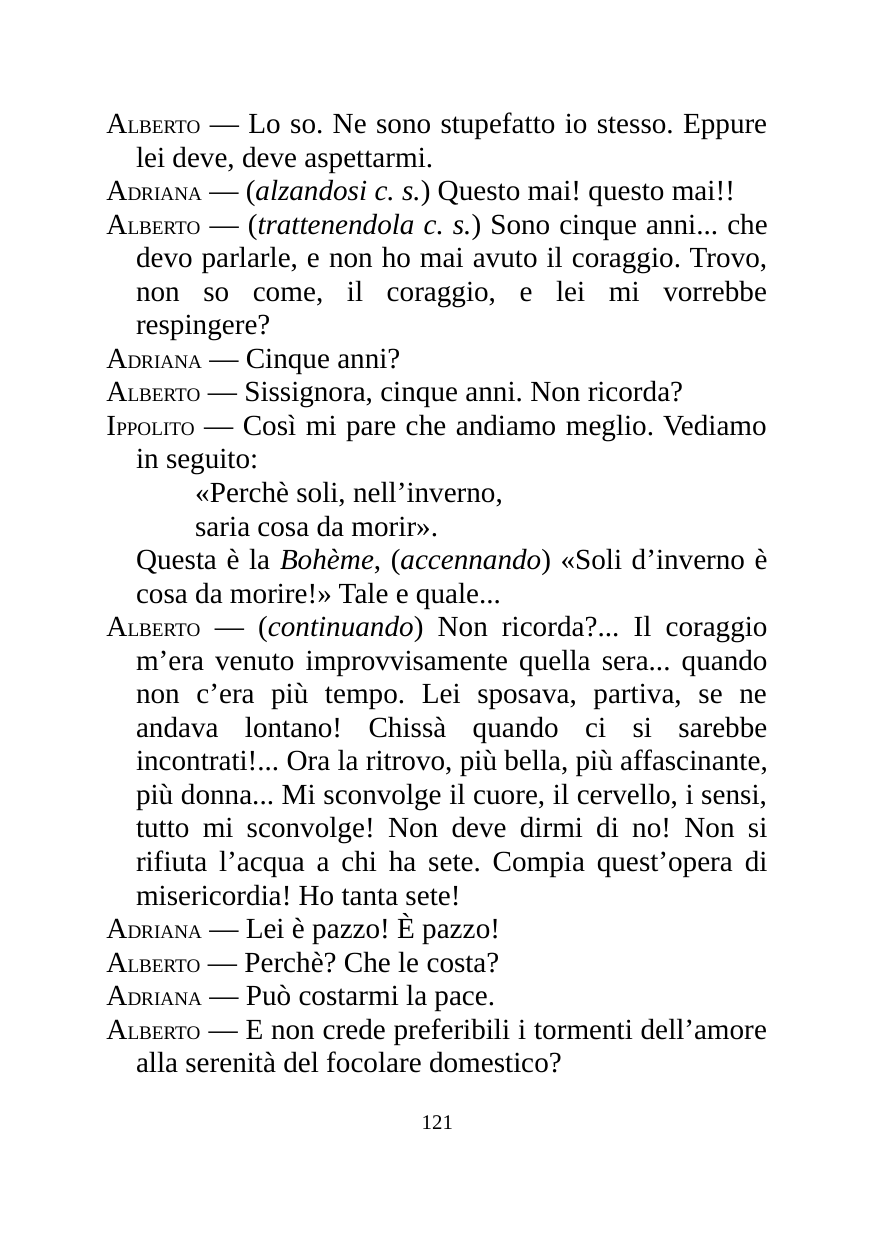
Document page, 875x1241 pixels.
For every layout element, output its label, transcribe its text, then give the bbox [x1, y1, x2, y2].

text Adriana — Cinque anni? [106, 341, 768, 374]
text «Perchè soli, nell’inverno, [195, 475, 768, 509]
text Adriana — Può costarmi la pace. [106, 978, 768, 1012]
text Alberto — (continuando) Non ricorda?... Il coraggio m’era venuto improvvisamente quella sera... quando non c’era più tempo. Lei sposava, partiva, se ne andava lontano! Chissà quando ci si sarebbe incontrati!... Ora la ritrovo, più bella, più affascinante, più donna... Mi sconvolge il cuore, il cervello, i sensi, tutto mi sconvolge! Non deve dirmi di no! Non si rifiuta l’acqua a chi ha sete. Compia quest’opera di misericordia! Ho tanta sete! [106, 609, 768, 911]
text saria cosa da morir». [195, 509, 768, 542]
text Ippolito — Così mi pare che andiamo meglio. Vediamo in seguito: [106, 408, 768, 475]
text Alberto — Sissignora, cinque anni. Non ricorda? [106, 374, 768, 408]
text Adriana — (alzandosi c. s.) Questo mai! questo mai!! [106, 173, 768, 207]
text Questa è la Bohème, (accennando) «Soli d’inverno è cosa da morire!» Tale e quale... [136, 542, 768, 609]
text Alberto — Lo so. Ne sono stupefatto io stesso. Eppure lei deve, deve aspettarmi. [106, 106, 768, 173]
text Alberto — (trattenendola c. s.) Sono cinque anni... che devo parlarle, e non ho mai avuto il coraggio. Trovo, non so come, il coraggio, e lei mi vorrebbe respingere? [106, 207, 768, 341]
text Alberto — E non crede preferibili i tormenti dell’amore alla serenità del focolare domestico? [106, 1012, 768, 1079]
text Adriana — Lei è pazzo! È pazzo! [106, 911, 768, 945]
text Alberto — Perchè? Che le costa? [106, 945, 768, 978]
